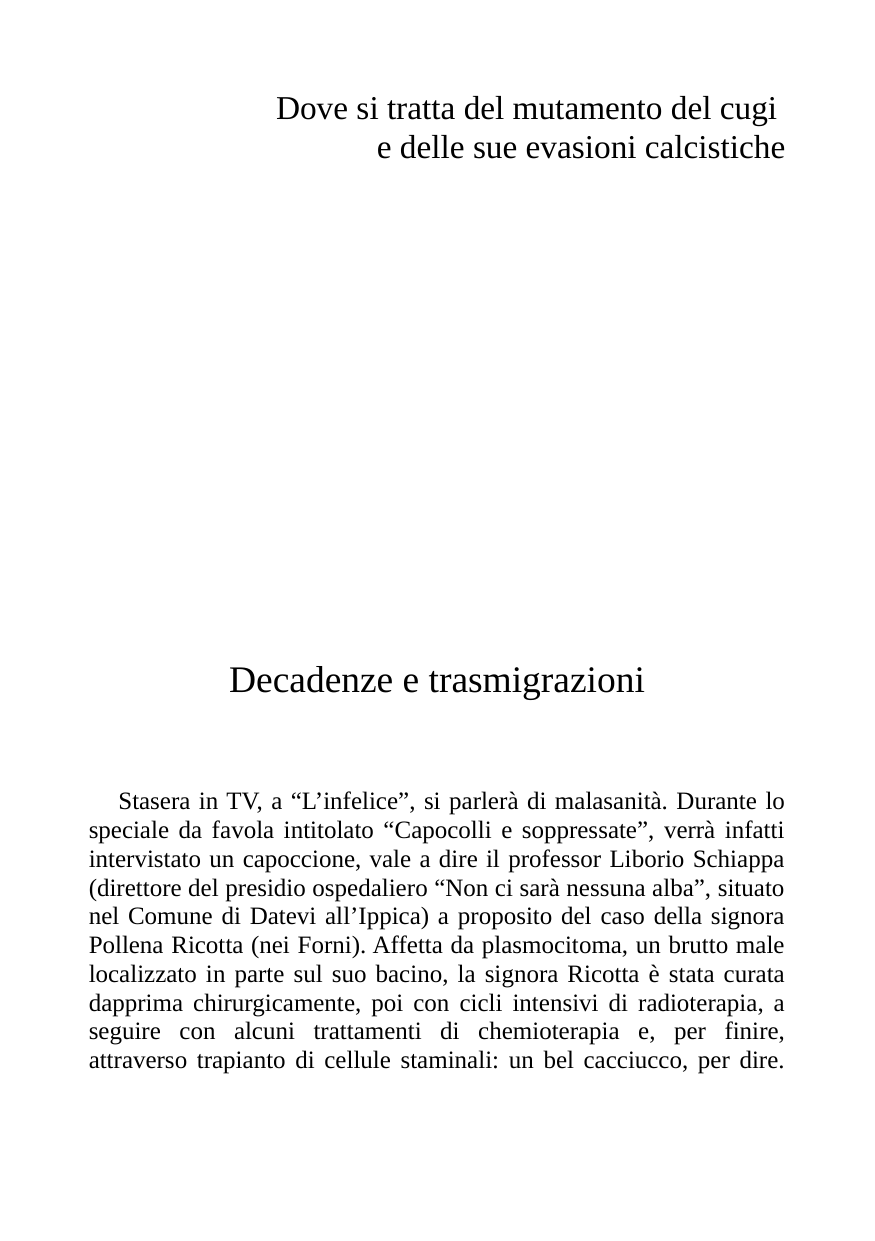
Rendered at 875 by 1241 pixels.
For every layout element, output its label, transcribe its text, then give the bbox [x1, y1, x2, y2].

text Stasera in TV, a “L’infelice”, si parlerà di malasanità. Durante lo speciale da favola intitolato “Capocolli e soppressate”, verrà infatti intervistato un capoccione, vale a dire il professor Liborio Schiappa (direttore del presidio ospedaliero “Non ci sarà nessuna alba”, situato nel Comune di Datevi all’Ippica) a proposito del caso della signora Pollena Ricotta (nei Forni). Affetta da plasmocitoma, un brutto male localizzato in parte sul suo bacino, la signora Ricotta è stata curata dapprima chirurgicamente, poi con cicli intensivi di radioterapia, a seguire con alcuni trattamenti di chemioterapia e, per finire, attraverso trapianto di cellule staminali: un bel cacciucco, per dire. [88, 786, 786, 1074]
subtitle Decadenze e trasmigrazioni [88, 657, 786, 700]
subtitle Dove si tratta del mutamento del cugi e delle sue evasioni calcistiche [88, 88, 786, 165]
